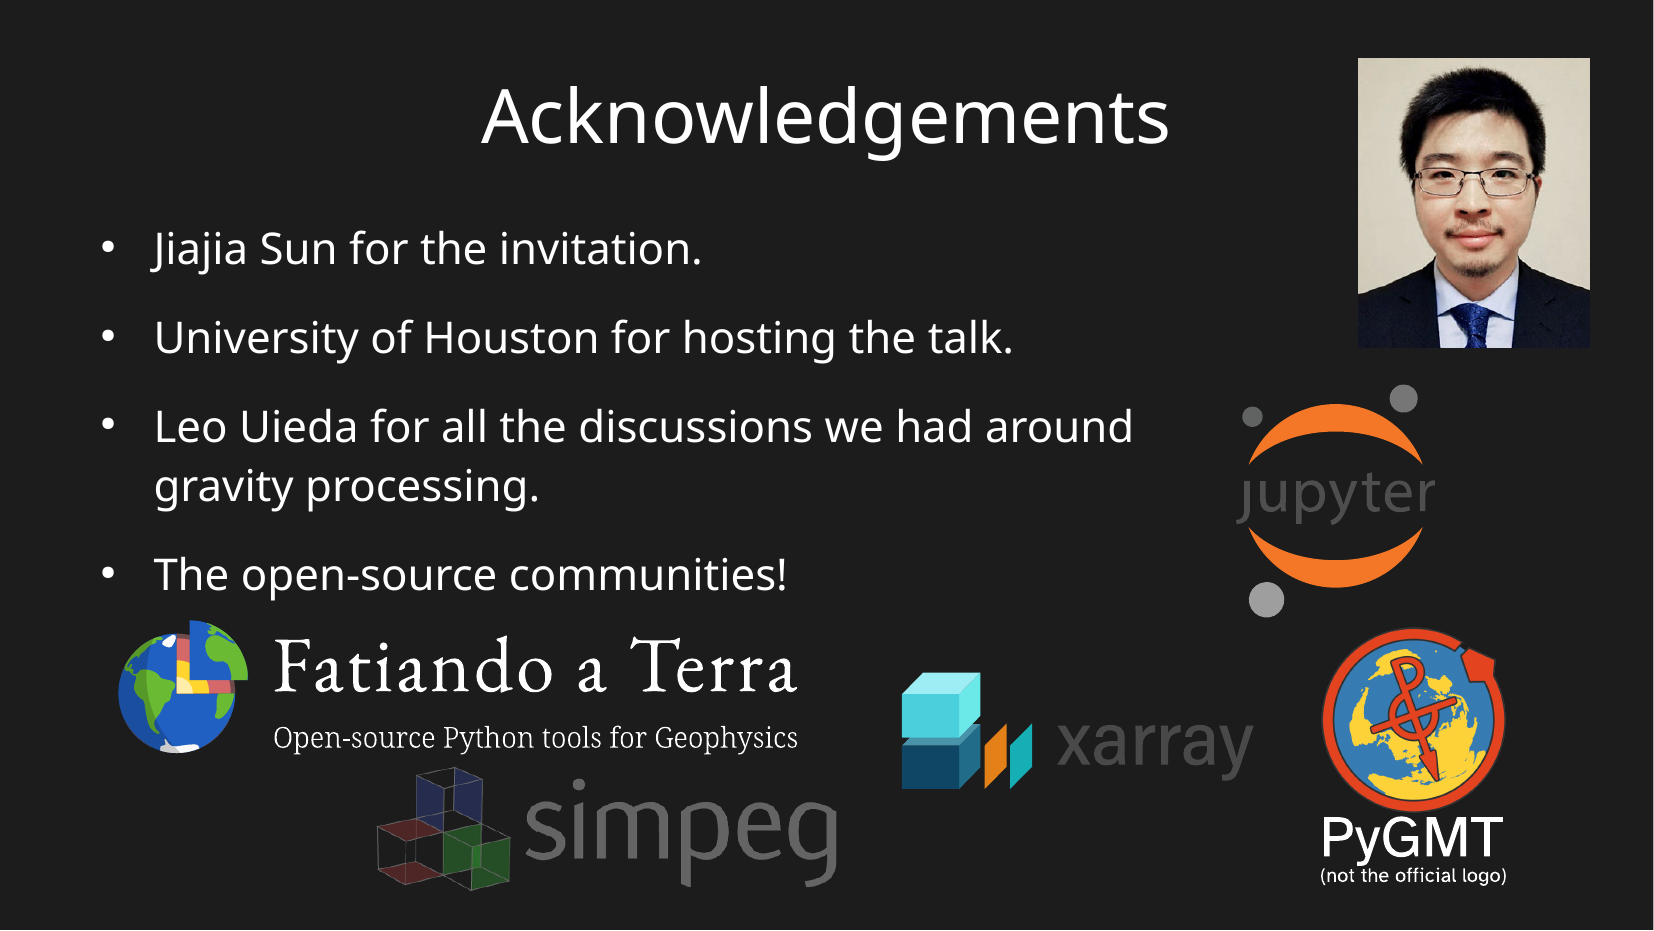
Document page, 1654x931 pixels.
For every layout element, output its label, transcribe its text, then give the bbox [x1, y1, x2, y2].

picture [1321, 627, 1506, 886]
picture [885, 634, 1270, 827]
list Jiajia Sun for the invitation. University of Houston for hosting the talk. Leo Uieda for all the discussions we had around gravity processing. The open-source communities! [82, 217, 1571, 621]
picture [1358, 58, 1590, 348]
picture [1231, 378, 1441, 622]
title Acknowledgements [82, 37, 1571, 193]
picture [118, 620, 857, 919]
